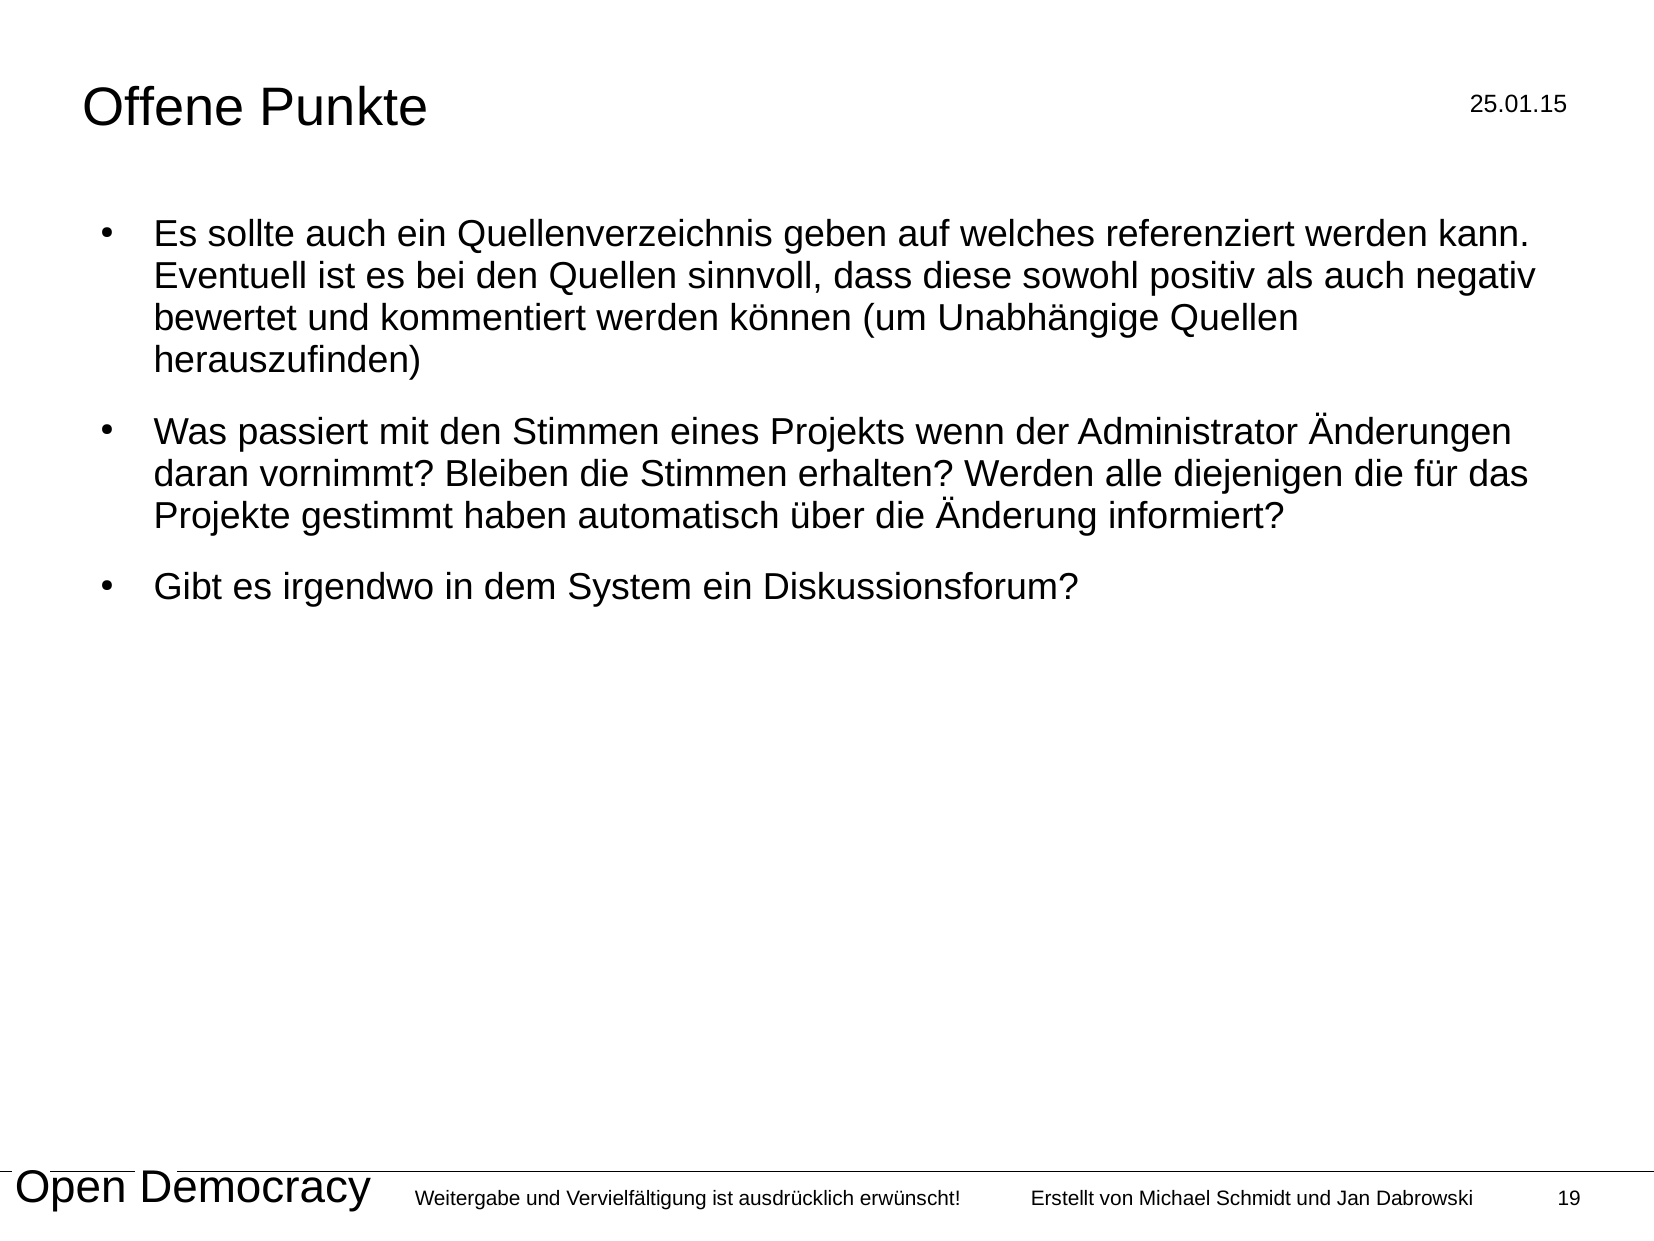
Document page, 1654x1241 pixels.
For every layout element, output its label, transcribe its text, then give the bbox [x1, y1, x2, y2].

title Offene Punkte [82, 59, 1359, 155]
list Es sollte auch ein Quellenverzeichnis geben auf welches referenziert werden kann. Eventuell ist es bei den Quellen sinnvoll, dass diese sowohl positiv als auch negativ bewertet und kommentiert werden können (um Unabhängige Quellen herauszufinden) Was passiert mit den Stimmen eines Projekts wenn der Administrator Änderungen daran vornimmt? Bleiben die Stimmen erhalten? Werden alle diejenigen die für das Projekte gestimmt haben automatisch über die Änderung informiert? Gibt es irgendwo in dem System ein Diskussionsforum? [82, 212, 1571, 1109]
